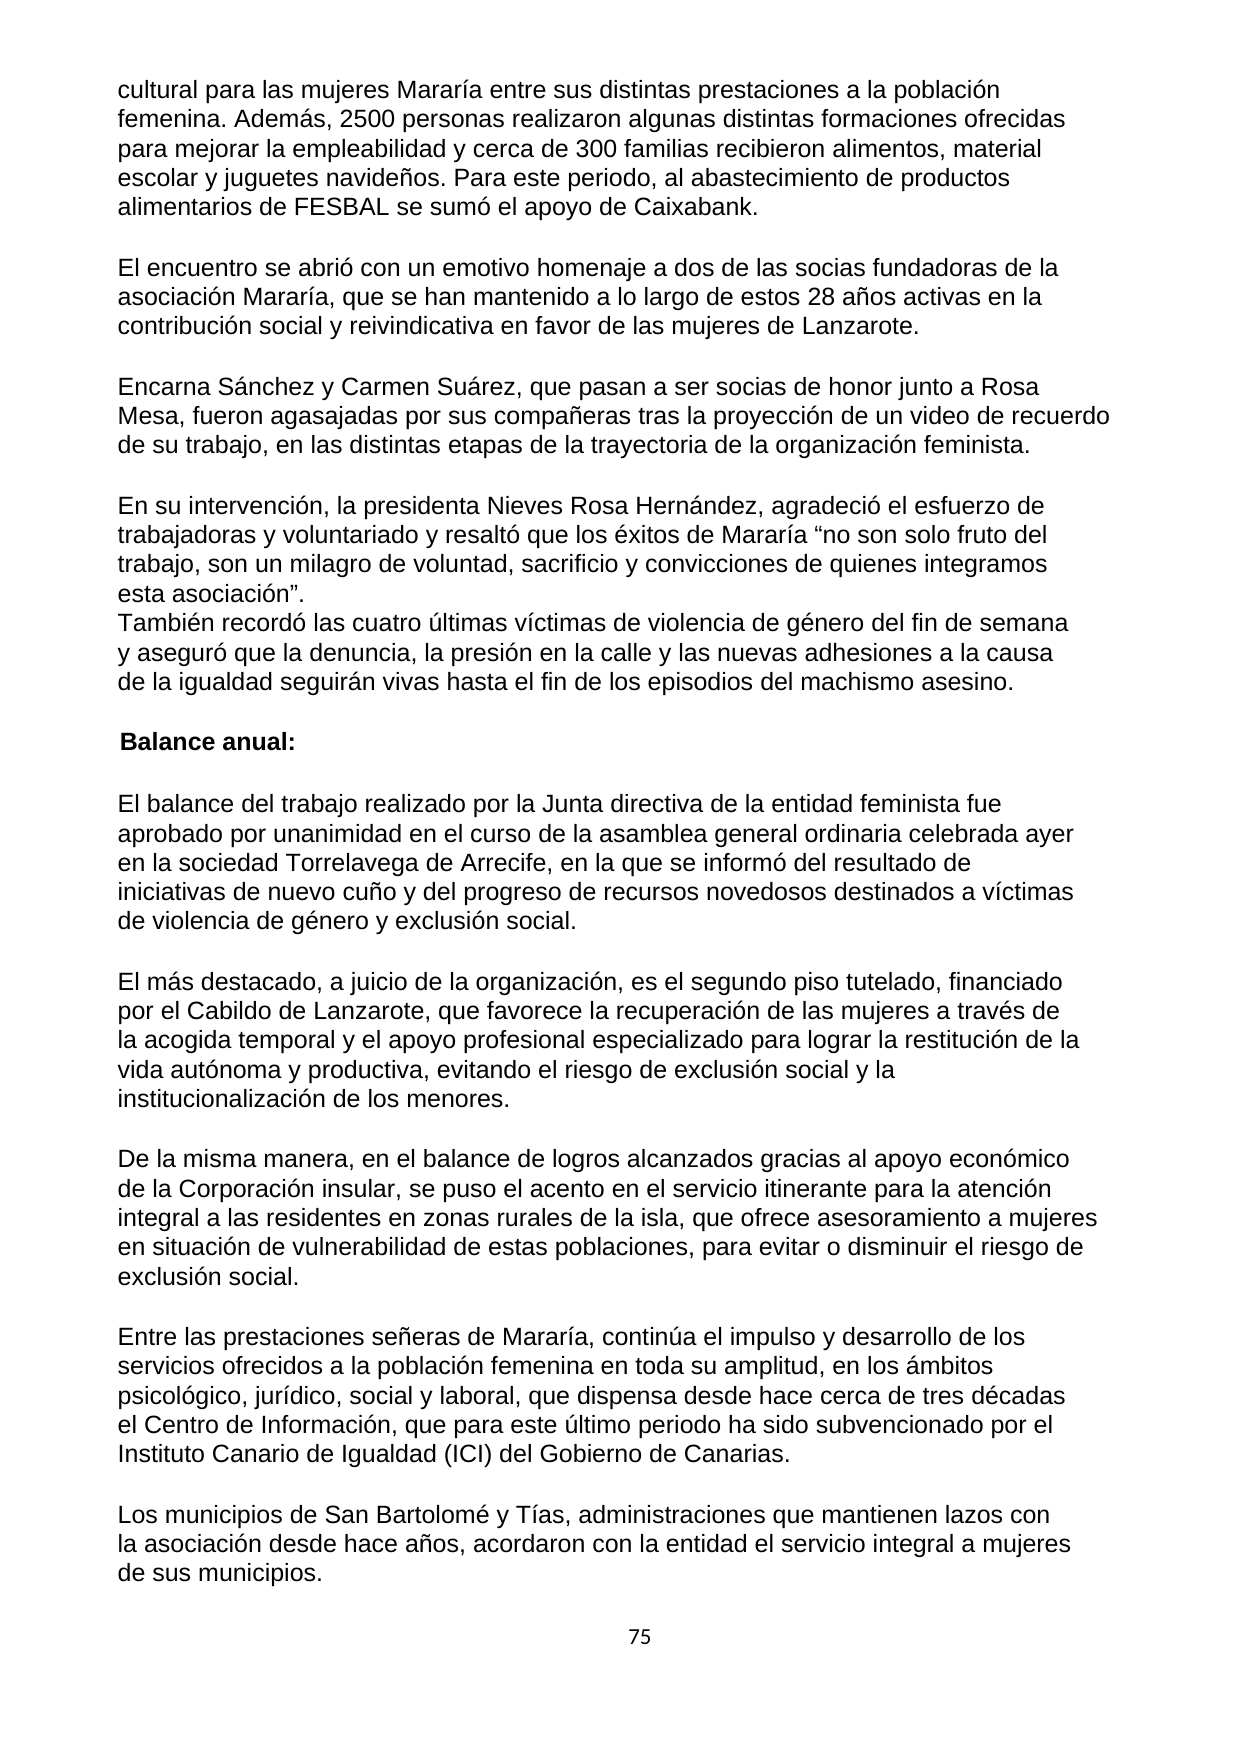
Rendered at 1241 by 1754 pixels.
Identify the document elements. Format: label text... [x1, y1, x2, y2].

text Los municipios de San Bartolomé y Tías, administraciones que mantienen lazos con la asociación desde hace años, acordaron con la entidad el servicio integral a mujeres de sus municipios. [117, 1500, 1078, 1587]
text cultural para las mujeres Mararía entre sus distintas prestaciones a la población femenina. Además, 2500 personas realizaron algunas distintas formaciones ofrecidas para mejorar la empleabilidad y cerca de 300 familias recibieron alimentos, material escolar y juguetes navideños. Para este periodo, al abastecimiento de productos alimentarios de FESBAL se sumó el apoyo de Caixabank. [117, 75, 1085, 221]
text De la misma manera, en el balance de logros alcanzados gracias al apoyo económico de la Corporación insular, se puso el acento en el servicio itinerante para la atención integral a las residentes en zonas rurales de la isla, que ofrece asesoramiento a mujeres en situación de vulnerabilidad de estas poblaciones, para evitar o disminuir el riesgo de exclusión social. [117, 1144, 1099, 1290]
text Entre las prestaciones señeras de Mararía, continúa el impulso y desarrollo de los servicios ofrecidos a la población femenina en toda su amplitud, en los ámbitos psicológico, jurídico, social y laboral, que dispensa desde hace cerca de tres décadas el Centro de Información, que para este último periodo ha sido subvencionado por el Instituto Canario de Igualdad (ICI) del Gobierno de Canarias. [117, 1322, 1093, 1468]
text El encuentro se abrió con un emotivo homenaje a dos de las socias fundadoras de la asociación Mararía, que se han mantenido a lo largo de estos 28 años activas en la contribución social y reivindicativa en favor de las mujeres de Lanzarote. [117, 253, 1167, 340]
text Encarna Sánchez y Carmen Suárez, que pasan a ser socias de honor junto a Rosa Mesa, fueron agasajadas por sus compañeras tras la proyección de un video de recuerdo de su trabajo, en las distintas etapas de la trayectoria de la organización feminista. [117, 372, 1112, 459]
text El balance del trabajo realizado por la Junta directiva de la entidad feminista fue aprobado por unanimidad en el curso de la asamblea general ordinaria celebrada ayer en la sociedad Torrelavega de Arrecife, en la que se informó del resultado de iniciativas de nuevo cuño y del progreso de recursos novedosos destinados a víctimas de violencia de género y exclusión social. [117, 789, 1087, 935]
text También recordó las cuatro últimas víctimas de violencia de género del fin de semana y aseguró que la denuncia, la presión en la calle y las nuevas adhesiones a la causa de la igualdad seguirán vivas hasta el fin de los episodios del machismo asesino. [117, 608, 1089, 696]
text Balance anual: [119, 727, 1192, 756]
text En su intervención, la presidenta Nieves Rosa Hernández, agradeció el esfuerzo de trabajadoras y voluntariado y resaltó que los éxitos de Mararía “no son solo fruto del trabajo, son un milagro de voluntad, sacrificio y convicciones de quienes integramos esta asociación”. [117, 491, 1103, 607]
text El más destacado, a juicio de la organización, es el segundo piso tutelado, financiado por el Cabildo de Lanzarote, que favorece la recuperación de las mujeres a través de la acogida temporal y el apoyo profesional especializado para lograr la restitución de la vida autónoma y productiva, evitando el riesgo de exclusión social y la institucionalización de los menores. [117, 967, 1081, 1113]
